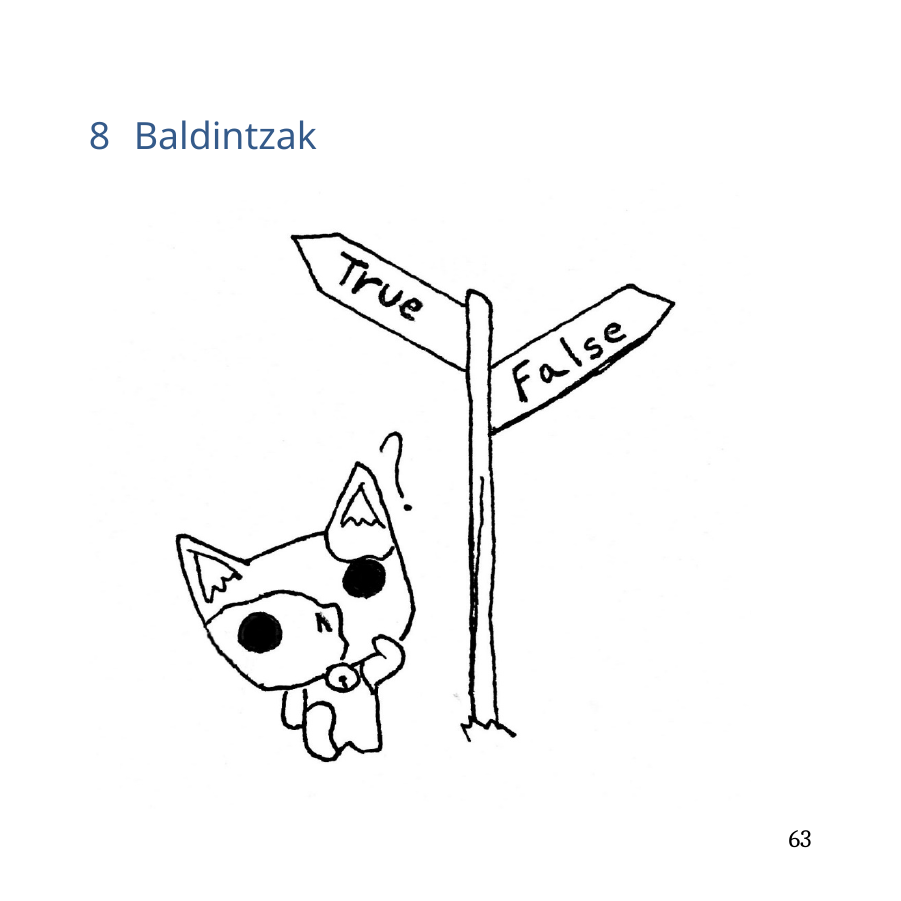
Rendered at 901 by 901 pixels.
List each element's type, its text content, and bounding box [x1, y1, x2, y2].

subtitle Baldintzak [89, 109, 811, 160]
picture [88, 178, 752, 809]
